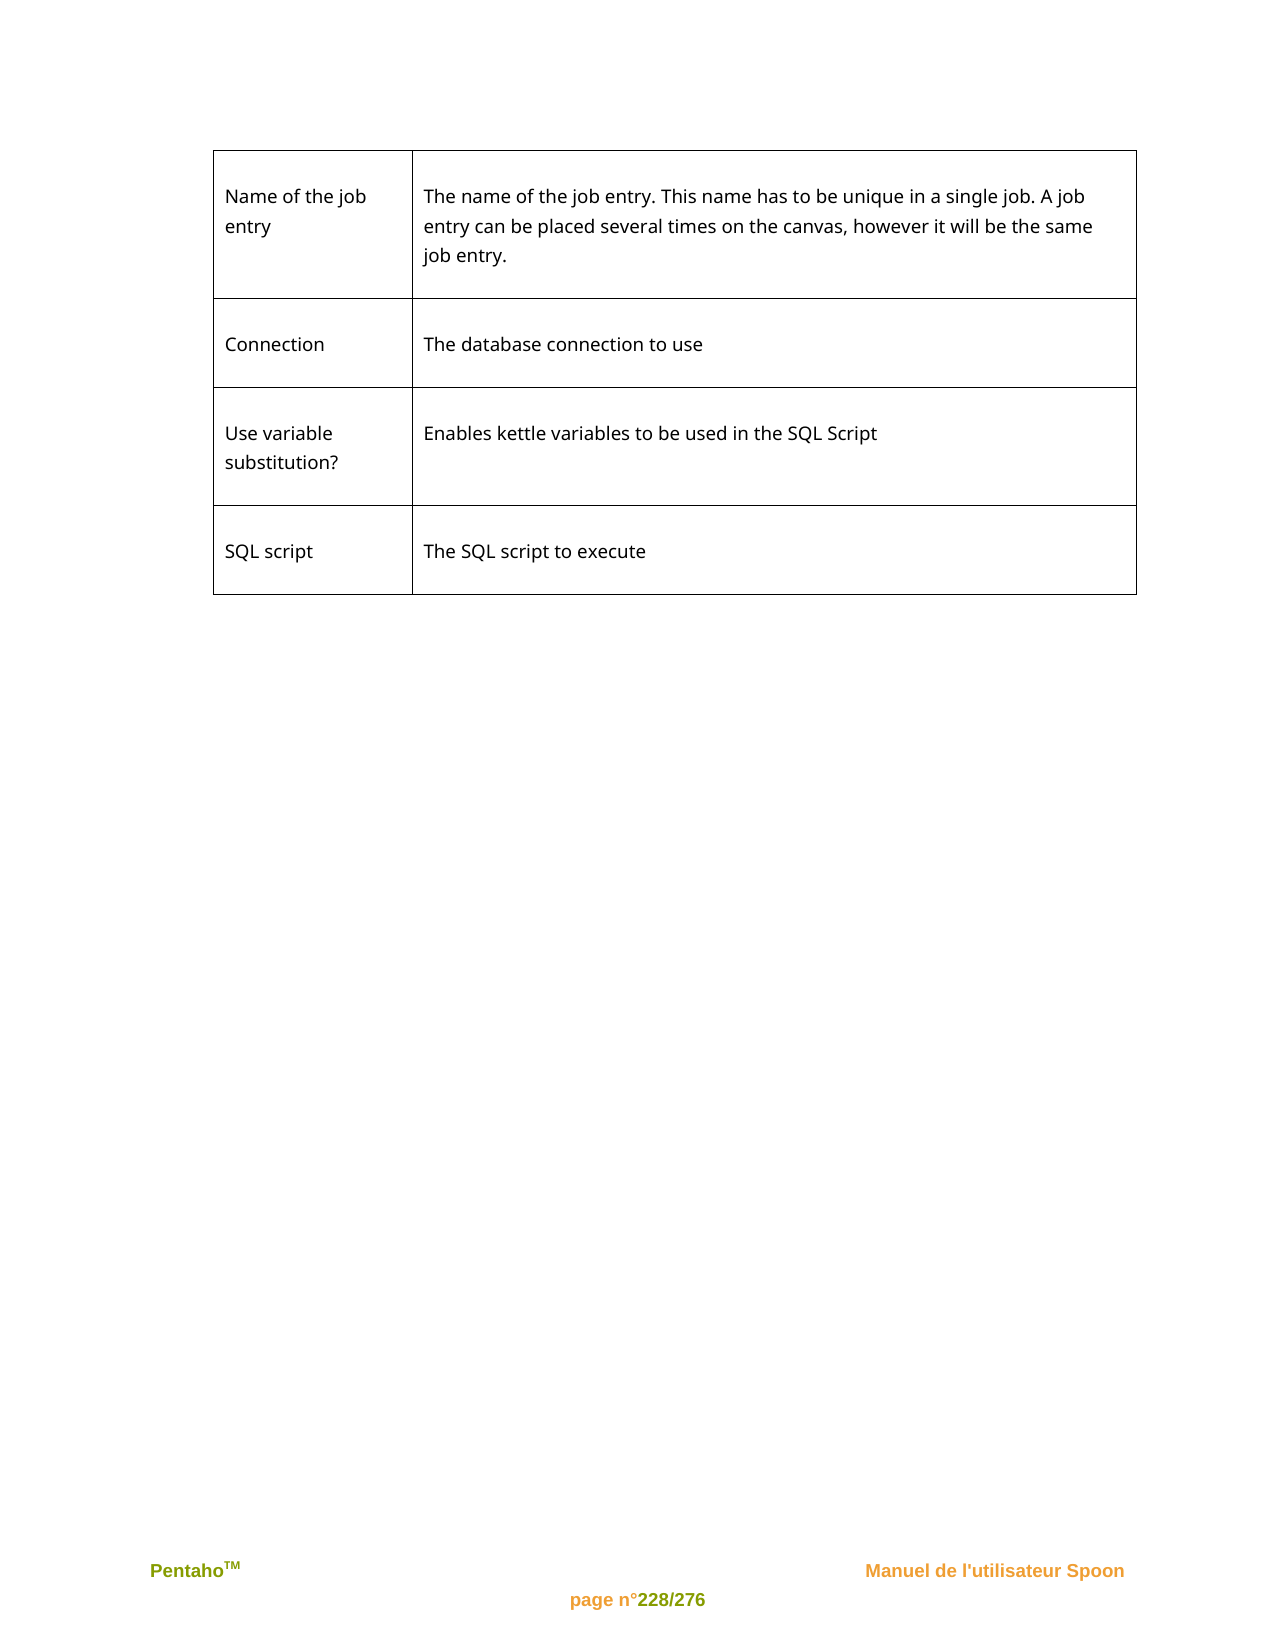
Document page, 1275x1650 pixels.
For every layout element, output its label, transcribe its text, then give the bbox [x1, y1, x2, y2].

table_cell The database connection to use [413, 299, 1136, 387]
table_cell Enables kettle variables to be used in the SQL Script [413, 388, 1136, 505]
table_cell The SQL script to execute [413, 506, 1136, 594]
table_cell Use variable substitution? [214, 388, 412, 505]
table_cell SQL script [214, 506, 412, 594]
table_cell Name of the job entry [214, 151, 412, 297]
table_cell The name of the job entry. This name has to be unique in a single job. A job entry can be placed several times on the canvas, however it will be the same job entry. [413, 151, 1136, 297]
table_cell Connection [214, 299, 412, 387]
